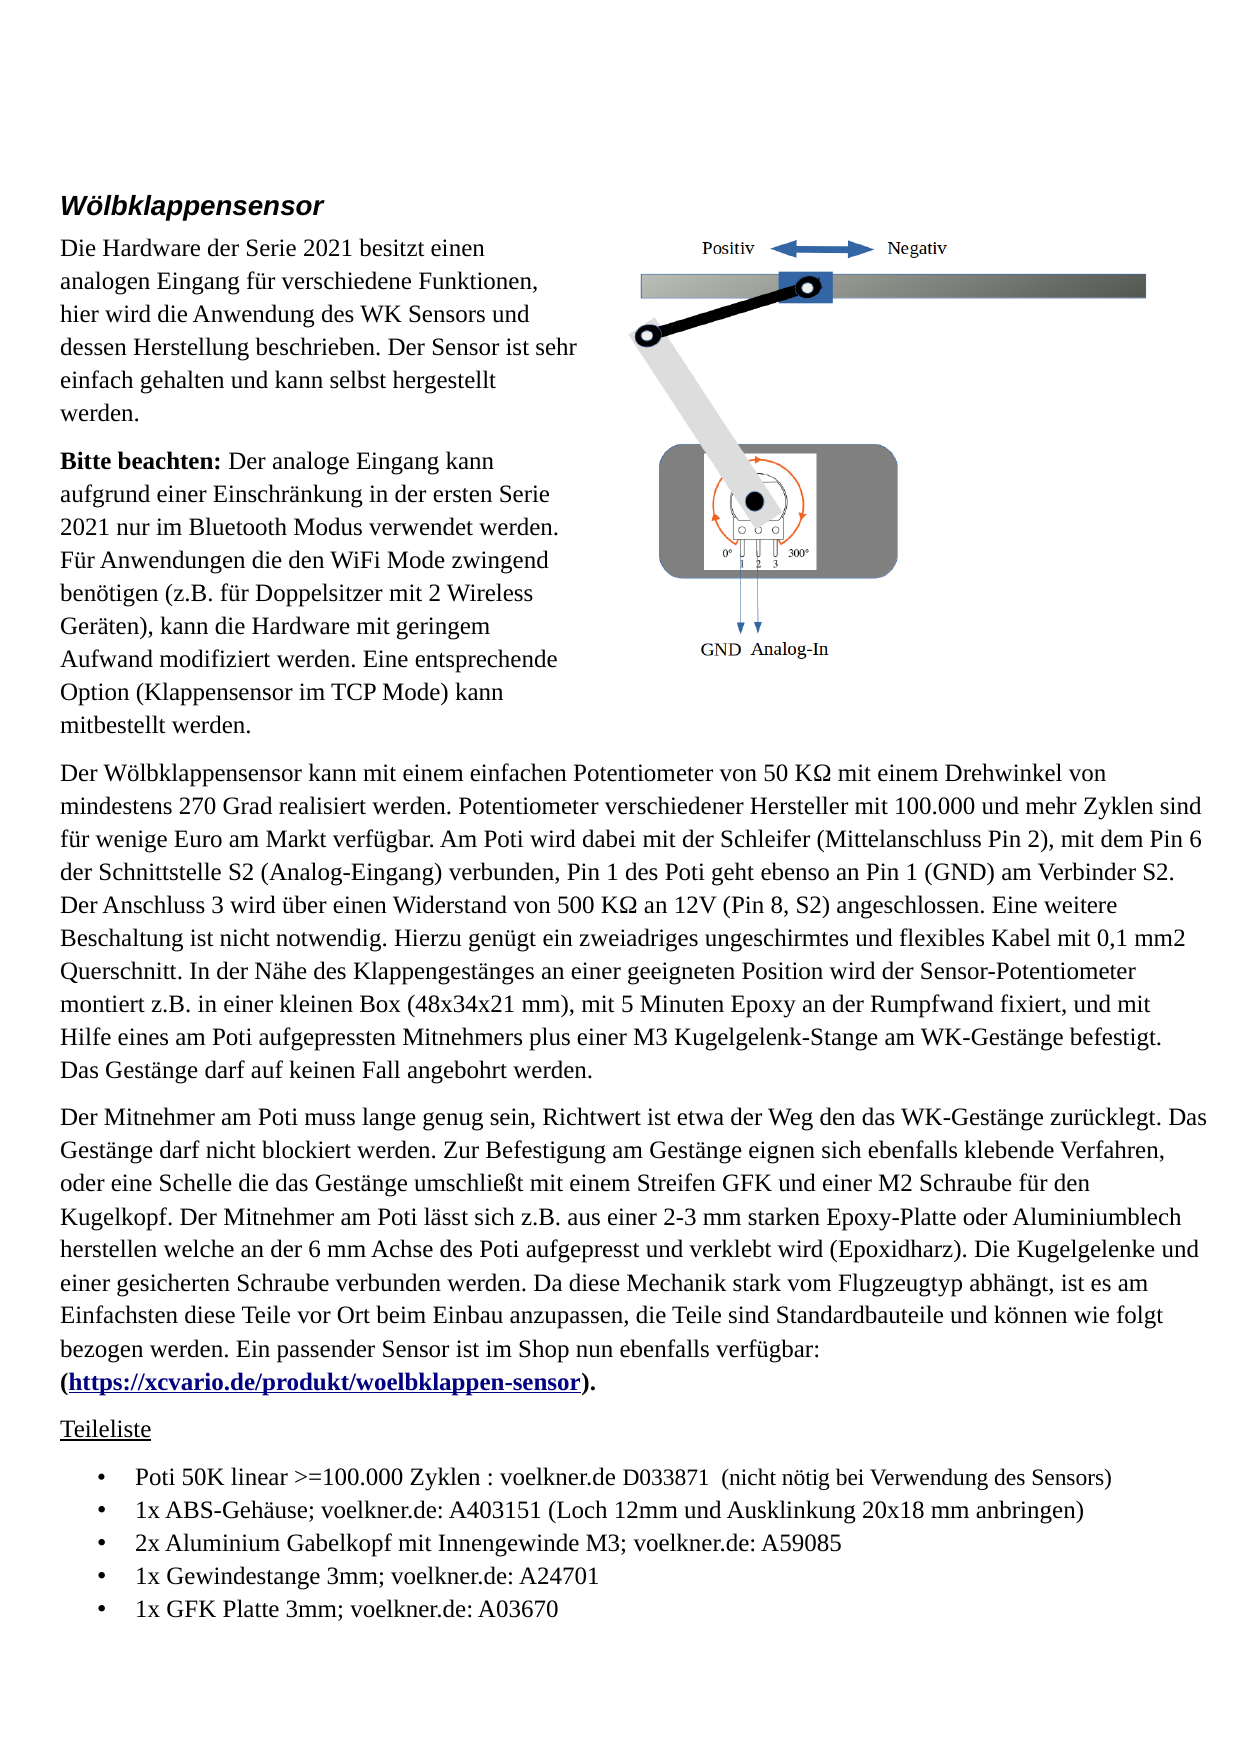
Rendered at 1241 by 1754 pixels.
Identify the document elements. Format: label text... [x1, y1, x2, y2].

list Poti 50K linear >=100.000 Zyklen : voelkner.de D033871 (nicht nötig bei Verwendung des Sensors) [97, 1462, 1207, 1491]
picture [577, 212, 1178, 678]
text Teileliste [60, 1414, 1207, 1443]
text Der Mitnehmer am Poti muss lange genug sein, Richtwert ist etwa der Weg den das WK-Gestänge zurücklegt. Das Gestänge darf nicht blockiert werden. Zur Befestigung am Gestänge eignen sich ebenfalls klebende Verfahren, oder eine Schelle die das Gestänge umschließt mit einem Streifen GFK und einer M2 Schraube für den Kugelkopf. Der Mitnehmer am Poti lässt sich z.B. aus einer 2-3 mm starken Epoxy-Platte oder Aluminiumblech herstellen welche an der 6 mm Achse des Poti aufgepresst und verklebt wird (Epoxidharz). Die Kugelgelenke und einer gesicherten Schraube verbunden werden. Da diese Mechanik stark vom Flugzeugtyp abhängt, ist es am Einfachsten diese Teile vor Ort beim Einbau anzupassen, die Teile sind Standardbauteile und können wie folgt bezogen werden. Ein passender Sensor ist im Shop nun ebenfalls verfügbar: (https://xcvario.de/produkt/woelbklappen-sensor). [60, 1102, 1207, 1395]
text Bitte beachten: Der analoge Eingang kann aufgrund einer Einschränkung in der ersten Serie 2021 nur im Bluetooth Modus verwendet werden. Für Anwendungen die den WiFi Mode zwingend benötigen (z.B. für Doppelsitzer mit 2 Wireless Geräten), kann die Hardware mit geringem Aufwand modifiziert werden. Eine entsprechende Option (Klappensensor im TCP Mode) kann mitbestellt werden. [60, 446, 1207, 739]
list 1x GFK Platte 3mm; voelkner.de: A03670 [97, 1594, 1207, 1623]
subtitle Wölbklappensensor [60, 189, 1207, 221]
list 1x ABS-Gehäuse; voelkner.de: A403151 (Loch 12mm und Ausklinkung 20x18 mm anbringen) [97, 1495, 1207, 1524]
text [1178, 233, 1207, 427]
list 1x Gewindestange 3mm; voelkner.de: A24701 [97, 1561, 1207, 1590]
text Die Hardware der Serie 2021 besitzt einen analogen Eingang für verschiedene Funktionen, hier wird die Anwendung des WK Sensors und dessen Herstellung beschrieben. Der Sensor ist sehr einfach gehalten und kann selbst hergestellt werden. [60, 233, 577, 427]
text Der Wölbklappensensor kann mit einem einfachen Potentiometer von 50 KΩ mit einem Drehwinkel von mindestens 270 Grad realisiert werden. Potentiometer verschiedener Hersteller mit 100.000 und mehr Zyklen sind für wenige Euro am Markt verfügbar. Am Poti wird dabei mit der Schleifer (Mittelanschluss Pin 2), mit dem Pin 6 der Schnittstelle S2 (Analog-Eingang) verbunden, Pin 1 des Poti geht ebenso an Pin 1 (GND) am Verbinder S2. Der Anschluss 3 wird über einen Widerstand von 500 KΩ an 12V (Pin 8, S2) angeschlossen. Eine weitere Beschaltung ist nicht notwendig. Hierzu genügt ein zweiadriges ungeschirmtes und flexibles Kabel mit 0,1 mm2 Querschnitt. In der Nähe des Klappengestänges an einer geeigneten Position wird der Sensor-Potentiometer montiert z.B. in einer kleinen Box (48x34x21 mm), mit 5 Minuten Epoxy an der Rumpfwand fixiert, und mit Hilfe eines am Poti aufgepressten Mitnehmers plus einer M3 Kugelgelenk-Stange am WK-Gestänge befestigt. Das Gestänge darf auf keinen Fall angebohrt werden. [60, 758, 1207, 1084]
list 2x Aluminium Gabelkopf mit Innengewinde M3; voelkner.de: A59085 [97, 1528, 1207, 1557]
